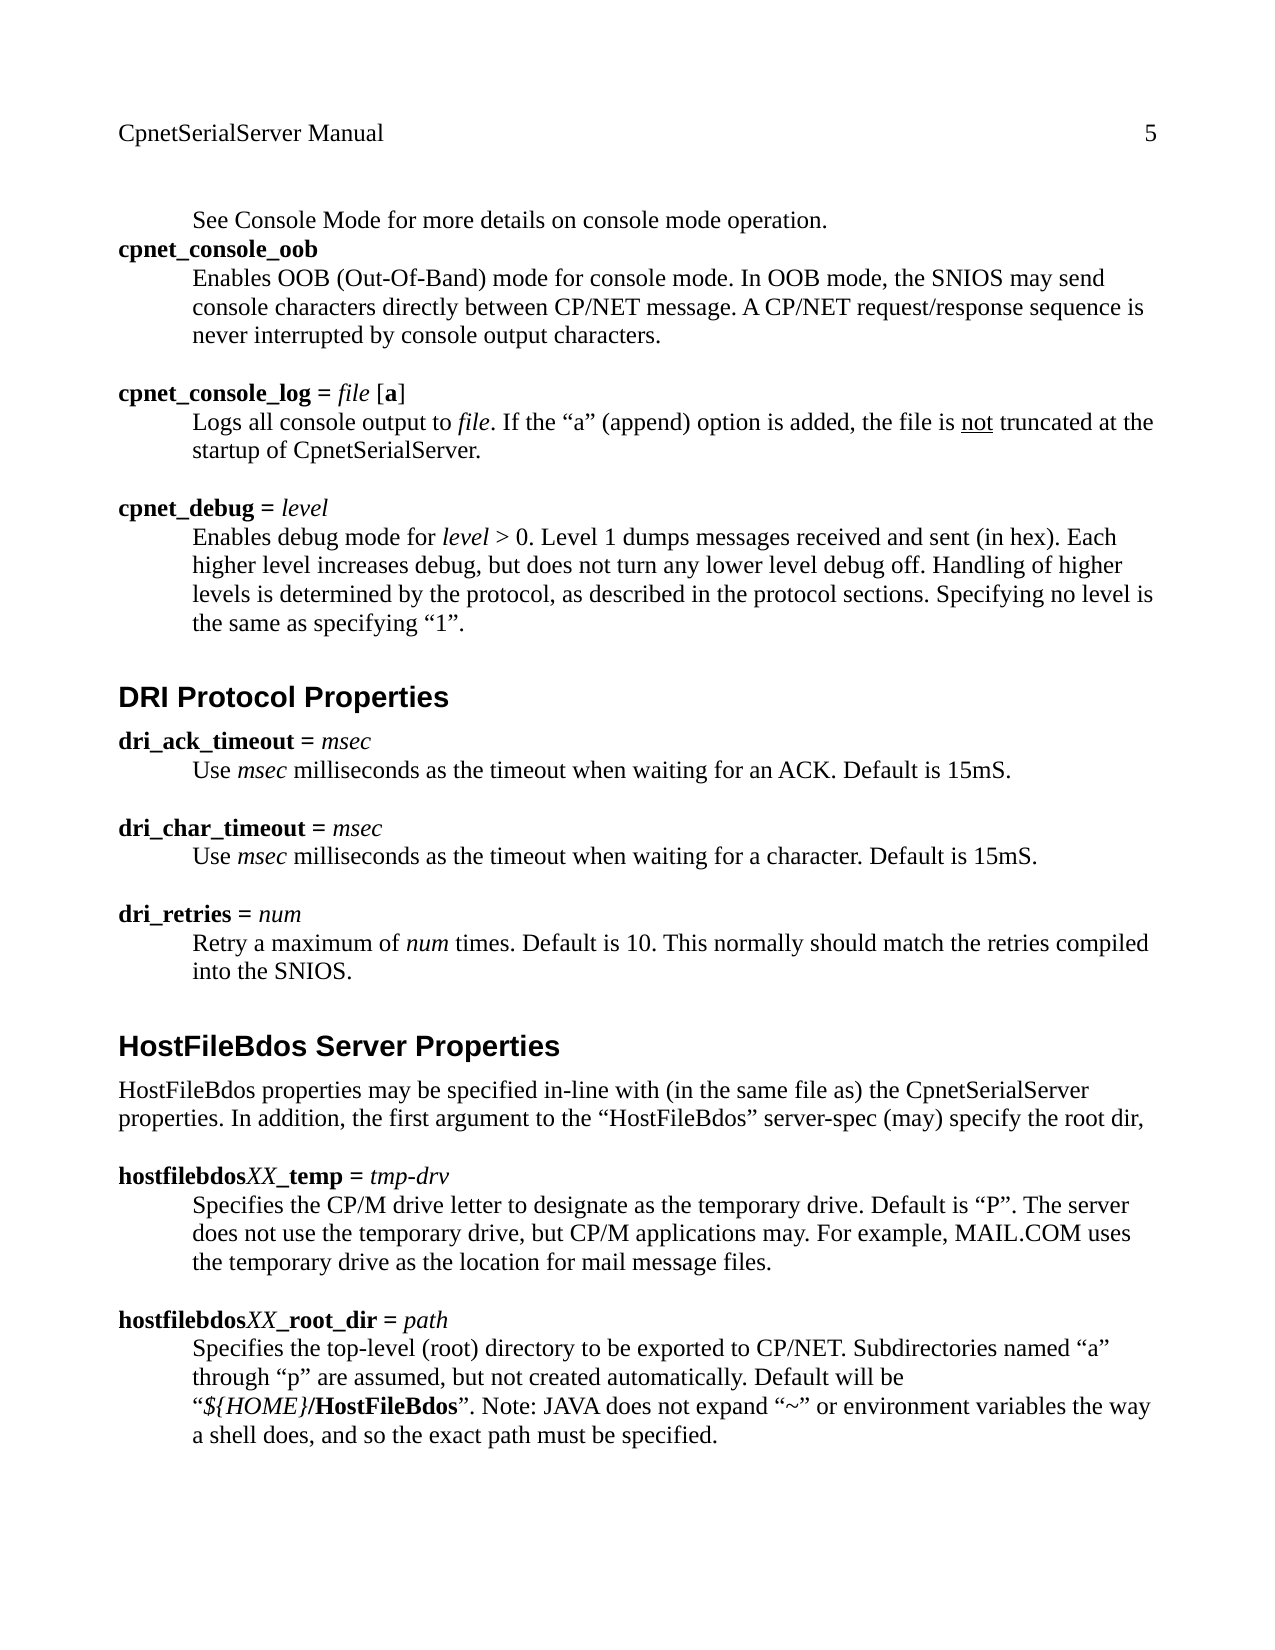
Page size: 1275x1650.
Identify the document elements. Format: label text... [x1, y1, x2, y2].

text cpnet_console_oob [118, 234, 1157, 263]
text dri_ack_timeout = msec [118, 726, 1157, 755]
subtitle HostFileBdos Server Properties [118, 1028, 1157, 1062]
text dri_retries = num [118, 899, 1157, 928]
subtitle DRI Protocol Properties [118, 680, 1157, 714]
text Specifies the top-level (root) directory to be exported to CP/NET. Subdirectories named “a” through “p” are assumed, but not created automatically. Default will be [192, 1333, 1157, 1391]
text hostfilebdosXX_root_dir = path [118, 1305, 1157, 1333]
text Use msec milliseconds as the timeout when waiting for an ACK. Default is 15mS. [192, 755, 1157, 784]
text cpnet_debug = level [118, 493, 1157, 522]
text dri_char_timeout = msec [118, 813, 1157, 841]
text Specifies the CP/M drive letter to designate as the temporary drive. Default is “P”. The server does not use the temporary drive, but CP/M applications may. For example, MAIL.COM uses the temporary drive as the location for mail message files. [192, 1190, 1157, 1276]
text Use msec milliseconds as the timeout when waiting for a character. Default is 15mS. [192, 841, 1157, 870]
text Retry a maximum of num times. Default is 10. This normally should match the retries compiled into the SNIOS. [192, 928, 1157, 985]
text HostFileBdos properties may be specified in-line with (in the same file as) the CpnetSerialServer properties. In addition, the first argument to the “HostFileBdos” server-spec (may) specify the root dir, [118, 1075, 1157, 1132]
text Enables debug mode for level > 0. Level 1 dumps messages received and sent (in hex). Each higher level increases debug, but does not turn any lower level debug off. Handling of higher levels is determined by the protocol, as described in the protocol sections. Specifying no level is the same as specifying “1”. [192, 522, 1157, 637]
text Logs all console output to file. If the “a” (append) option is added, the file is not truncated at the startup of CpnetSerialServer. [192, 407, 1157, 464]
text cpnet_console_log = file [a] [118, 378, 1157, 407]
text “${HOME}/HostFileBdos”. Note: JAVA does not expand “~” or environment variables the way a shell does, and so the exact path must be specified. [192, 1391, 1157, 1448]
text Enables OOB (Out-Of-Band) mode for console mode. In OOB mode, the SNIOS may send console characters directly between CP/NET message. A CP/NET request/response sequence is never interrupted by console output characters. [192, 263, 1157, 349]
text See Console Mode for more details on console mode operation. [192, 206, 1157, 234]
text hostfilebdosXX_temp = tmp-drv [118, 1161, 1157, 1190]
